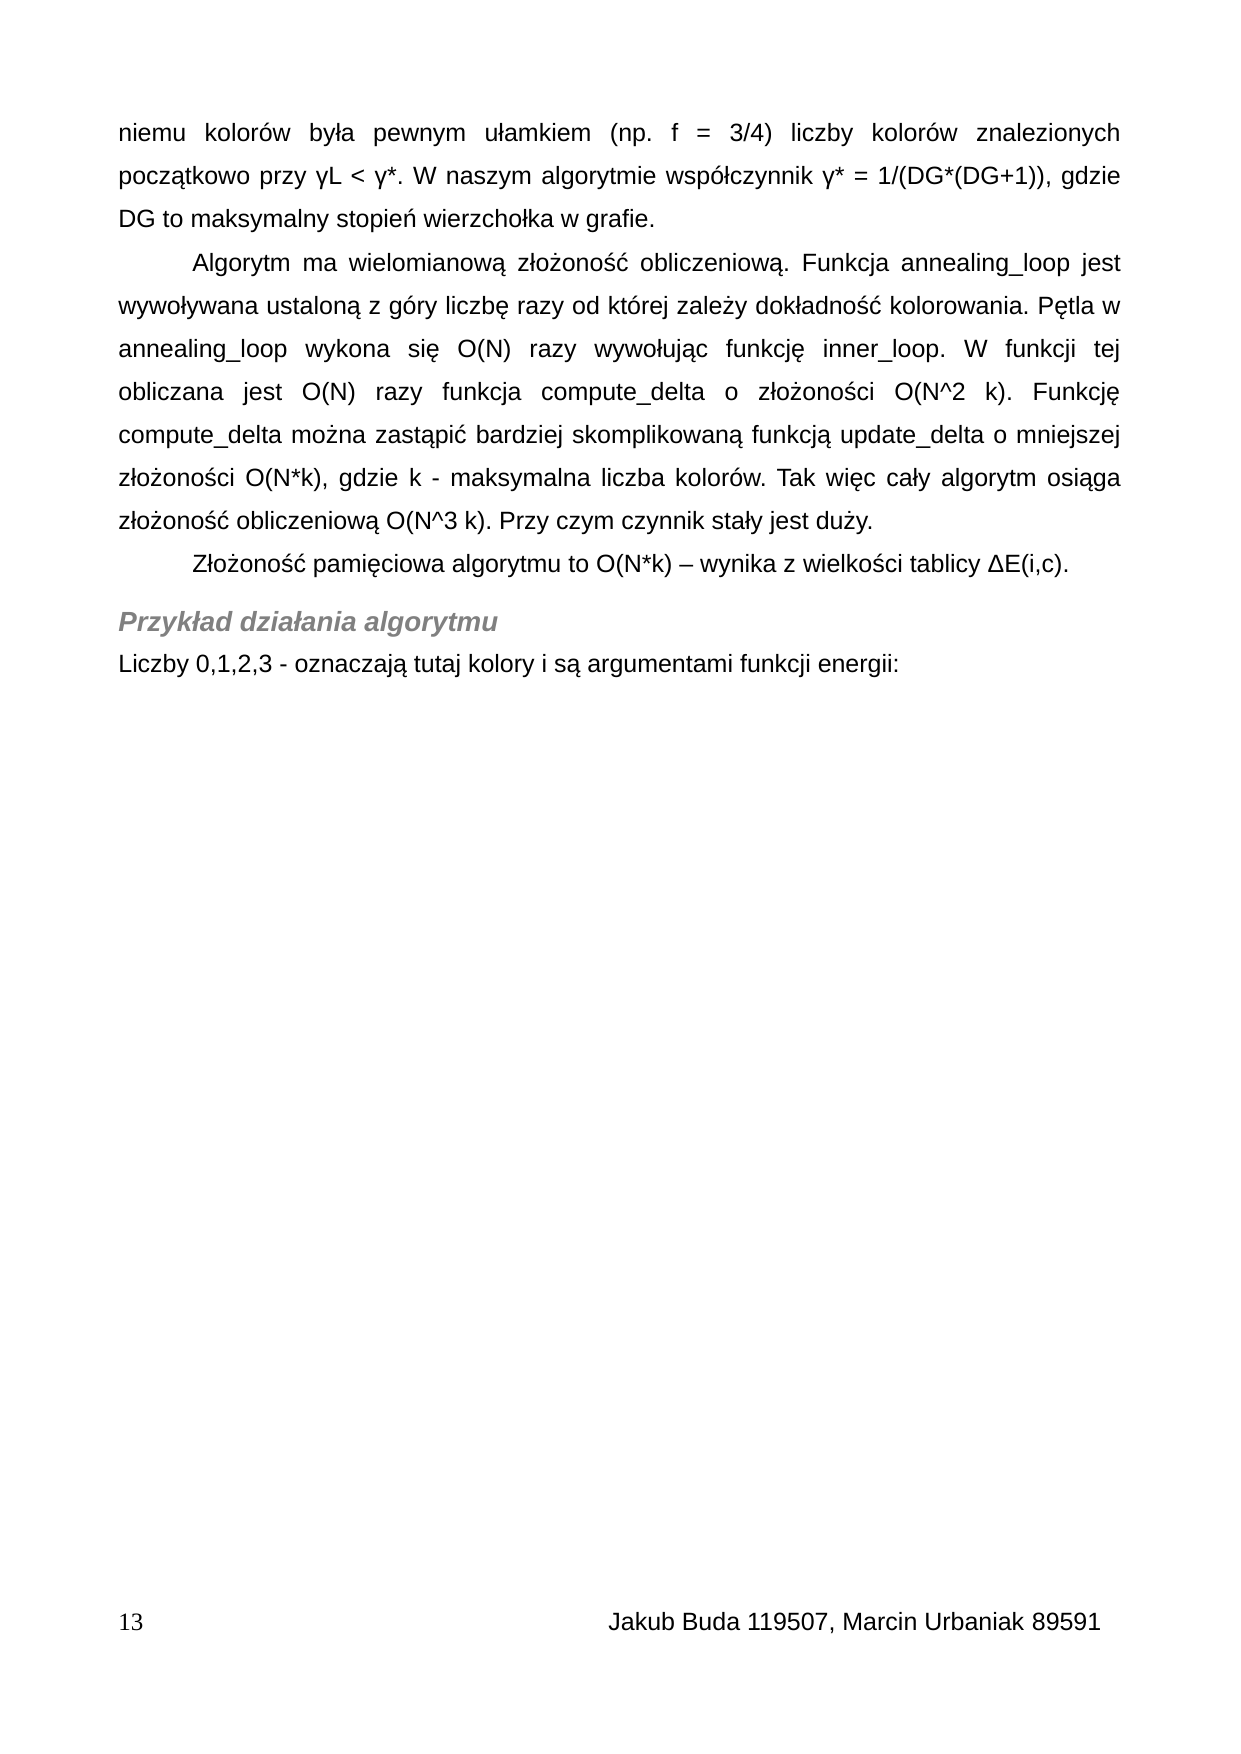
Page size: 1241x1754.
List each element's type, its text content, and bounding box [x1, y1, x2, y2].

text Algorytm ma wielomianową złożoność obliczeniową. Funkcja annealing_loop jest wywoływana ustaloną z góry liczbę razy od której zależy dokładność kolorowania. Pętla w annealing_loop wykona się O(N) razy wywołując funkcję inner_loop. W funkcji tej obliczana jest O(N) razy funkcja compute_delta o złożoności O(N^2 k). Funkcję compute_delta można zastąpić bardziej skomplikowaną funkcją update_delta o mniejszej złożoności O(N*k), gdzie k - maksymalna liczba kolorów. Tak więc cały algorytm osiąga złożoność obliczeniową O(N^3 k). Przy czym czynnik stały jest duży. [118, 247, 1122, 535]
subtitle Przykład działania algorytmu [118, 605, 1122, 637]
text Liczby 0,1,2,3 - oznaczają tutaj kolory i są argumentami funkcji energii: [118, 649, 1122, 678]
text niemu kolorów była pewnym ułamkiem (np. f = 3/4) liczby kolorów znalezionych początkowo przy γL < γ*. W naszym algorytmie współczynnik γ* = 1/(DG*(DG+1)), gdzie DG to maksymalny stopień wierzchołka w grafie. [118, 118, 1122, 233]
text Złożoność pamięciowa algorytmu to O(N*k) – wynika z wielkości tablicy ΔE(i,c). [118, 549, 1122, 578]
